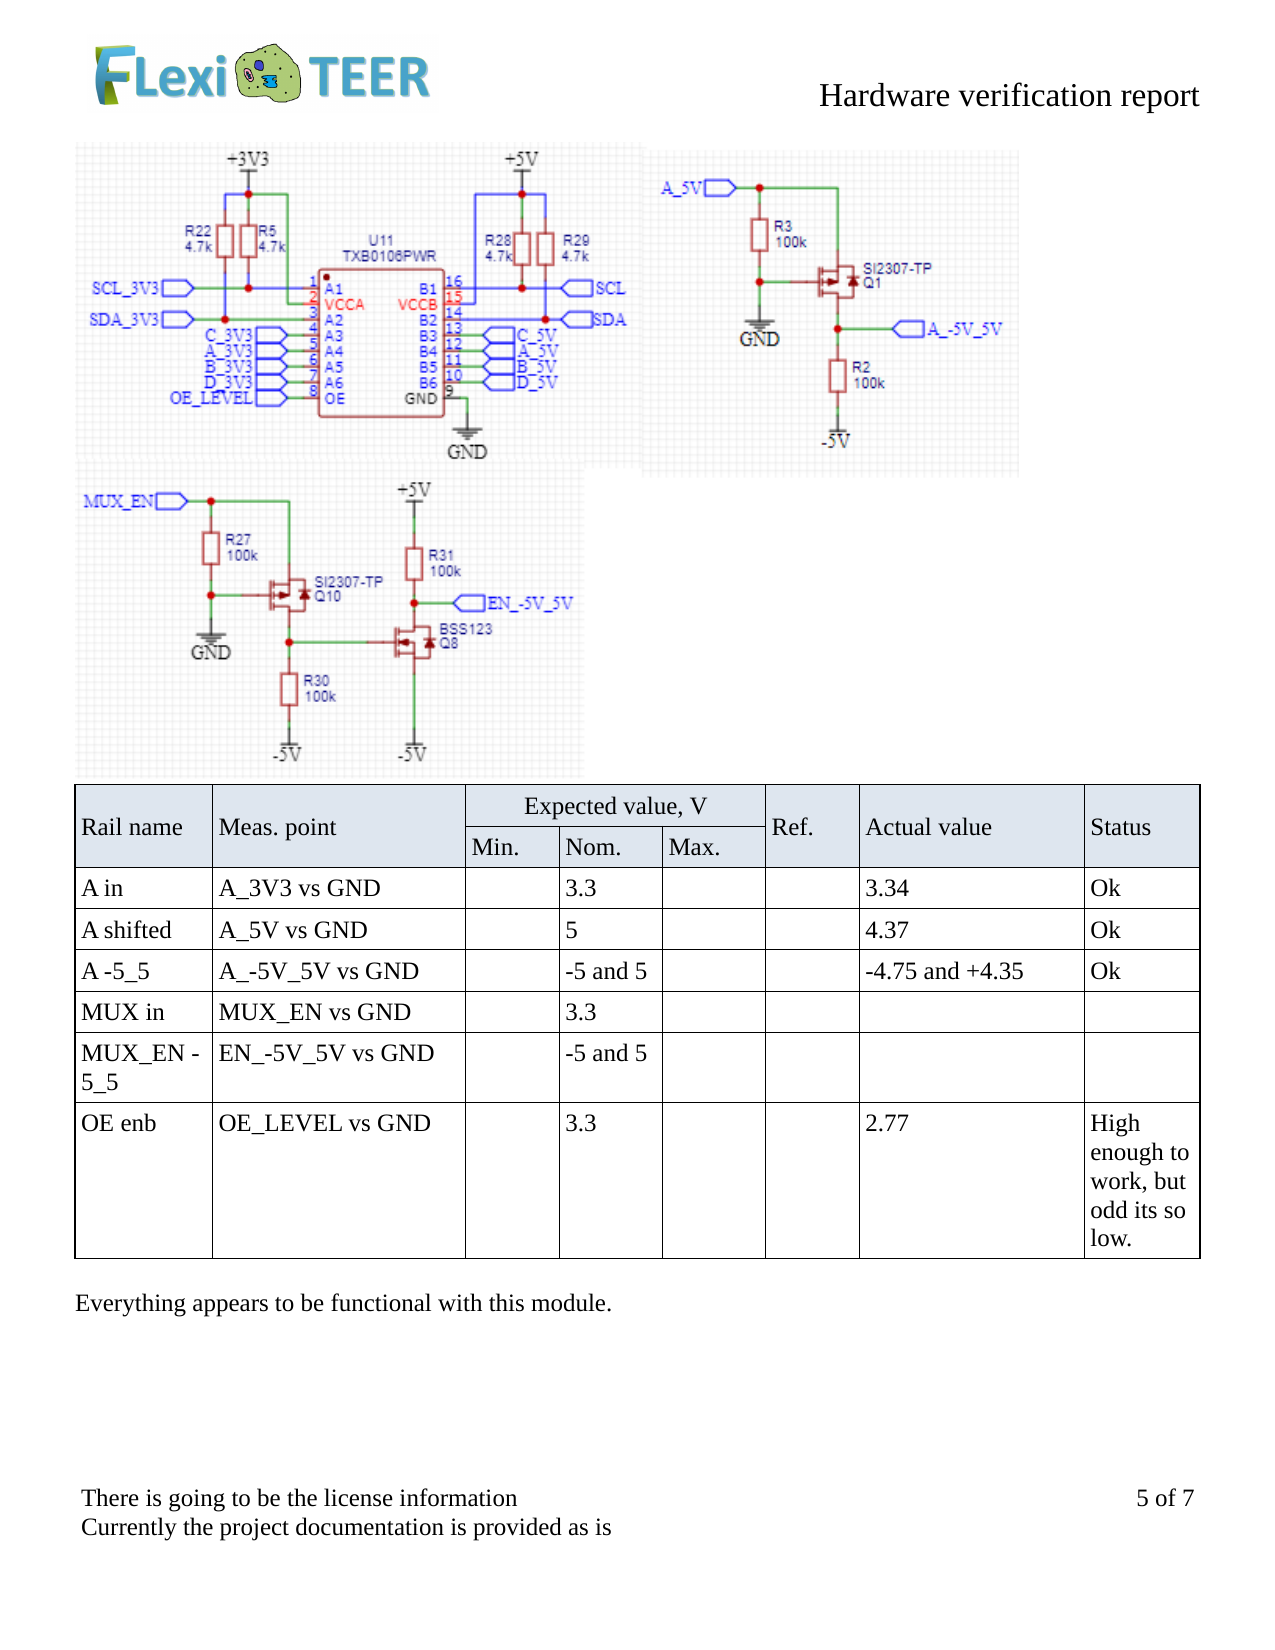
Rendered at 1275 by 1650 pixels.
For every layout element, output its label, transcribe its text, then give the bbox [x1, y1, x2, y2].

table_cell [860, 992, 1084, 1032]
table_header Ref. [766, 785, 859, 867]
table_cell [663, 868, 765, 908]
table_cell [663, 950, 765, 991]
table_cell 5 [560, 909, 662, 949]
table_header Status [1085, 785, 1199, 867]
table_cell Ok [1085, 868, 1199, 908]
table_cell [663, 1103, 765, 1258]
table_cell 3.3 [560, 868, 662, 908]
table_cell High enough to work, but odd its so low. [1085, 1103, 1199, 1258]
table_cell Nom. [560, 827, 662, 867]
table_cell MUX in [76, 992, 212, 1032]
table_cell [766, 909, 859, 949]
table_cell Max. [663, 827, 765, 867]
table_cell -5 and 5 [560, 950, 662, 991]
table_cell [766, 992, 859, 1032]
table_cell A shifted [76, 909, 212, 949]
table_cell -4.75 and +4.35 [860, 950, 1084, 991]
table_cell A_5V vs GND [213, 909, 465, 949]
table_cell A in [76, 868, 212, 908]
table_cell -5 and 5 [560, 1033, 662, 1102]
table_cell 4.37 [860, 909, 1084, 949]
table_header Meas. point [213, 785, 465, 867]
table_cell 3.3 [560, 992, 662, 1032]
table_cell [1085, 1033, 1199, 1102]
table_cell OE enb [76, 1103, 212, 1258]
table_cell 2.77 [860, 1103, 1084, 1258]
table_cell [466, 909, 559, 949]
table_cell Ok [1085, 950, 1199, 991]
text Everything appears to be functional with this module. [75, 1288, 1200, 1317]
table_cell A_3V3 vs GND [213, 868, 465, 908]
table_cell A_-5V_5V vs GND [213, 950, 465, 991]
table_cell A -5_5 [76, 950, 212, 991]
table_cell [466, 992, 559, 1032]
table_cell [1085, 992, 1199, 1032]
table_cell [466, 950, 559, 991]
table_cell MUX_EN vs GND [213, 992, 465, 1032]
table_cell [466, 868, 559, 908]
table_cell [663, 909, 765, 949]
picture [75, 142, 1019, 784]
table_cell 3.34 [860, 868, 1084, 908]
table_cell [766, 868, 859, 908]
table_cell MUX_EN -5_5 [76, 1033, 212, 1102]
table_cell Ok [1085, 909, 1199, 949]
table_cell EN_-5V_5V vs GND [213, 1033, 465, 1102]
table_cell [860, 1033, 1084, 1102]
table_header Rail name [76, 785, 212, 867]
table_cell [466, 1103, 559, 1258]
table_cell 3.3 [560, 1103, 662, 1258]
table_cell [766, 950, 859, 991]
table_cell [663, 1033, 765, 1102]
table_cell [663, 992, 765, 1032]
picture [86, 34, 440, 113]
table_header Expected value, V [466, 785, 765, 826]
table_cell OE_LEVEL vs GND [213, 1103, 465, 1258]
table_header Actual value [860, 785, 1084, 867]
table_cell Min. [466, 827, 559, 867]
table_cell [766, 1033, 859, 1102]
table_cell [766, 1103, 859, 1258]
table_cell [466, 1033, 559, 1102]
